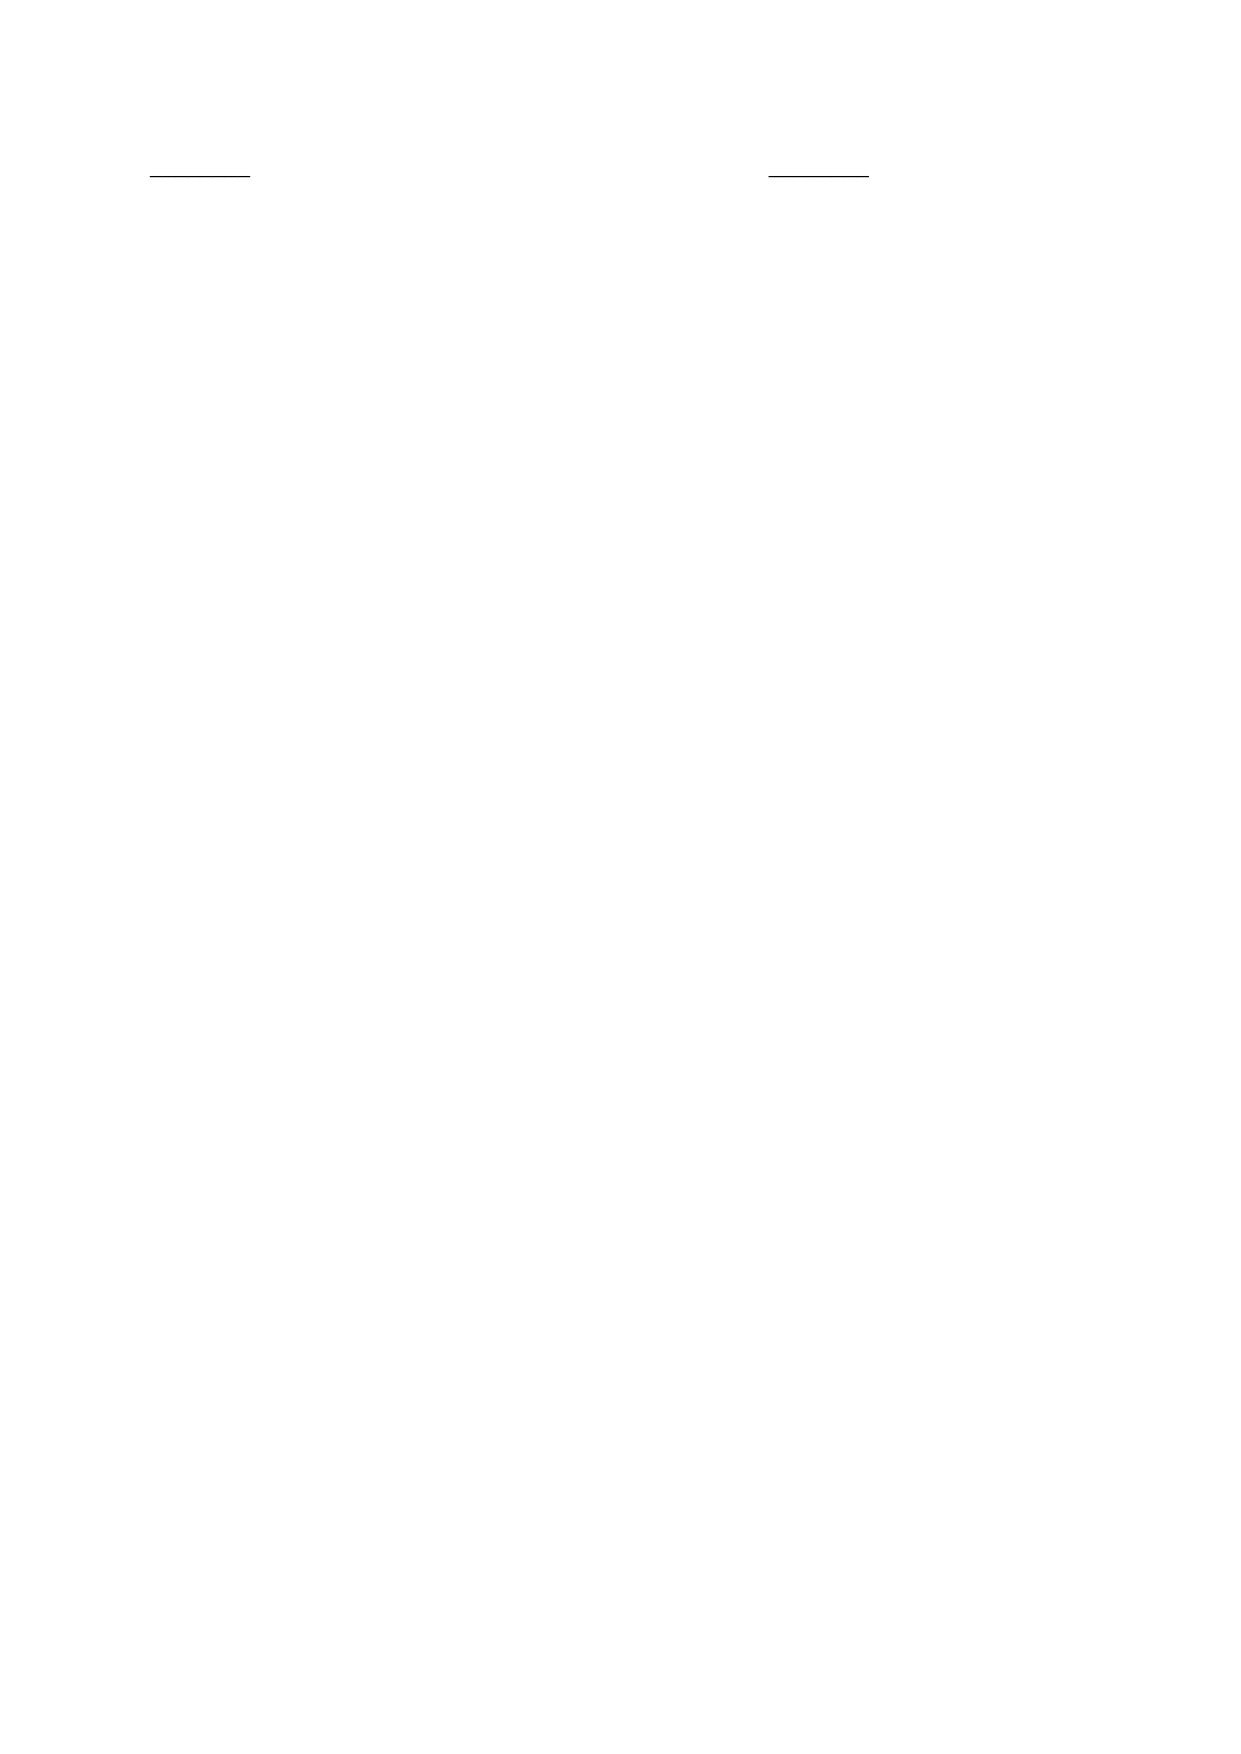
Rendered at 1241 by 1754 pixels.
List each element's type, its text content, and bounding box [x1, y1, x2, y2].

text ________ ________ [150, 150, 1090, 180]
